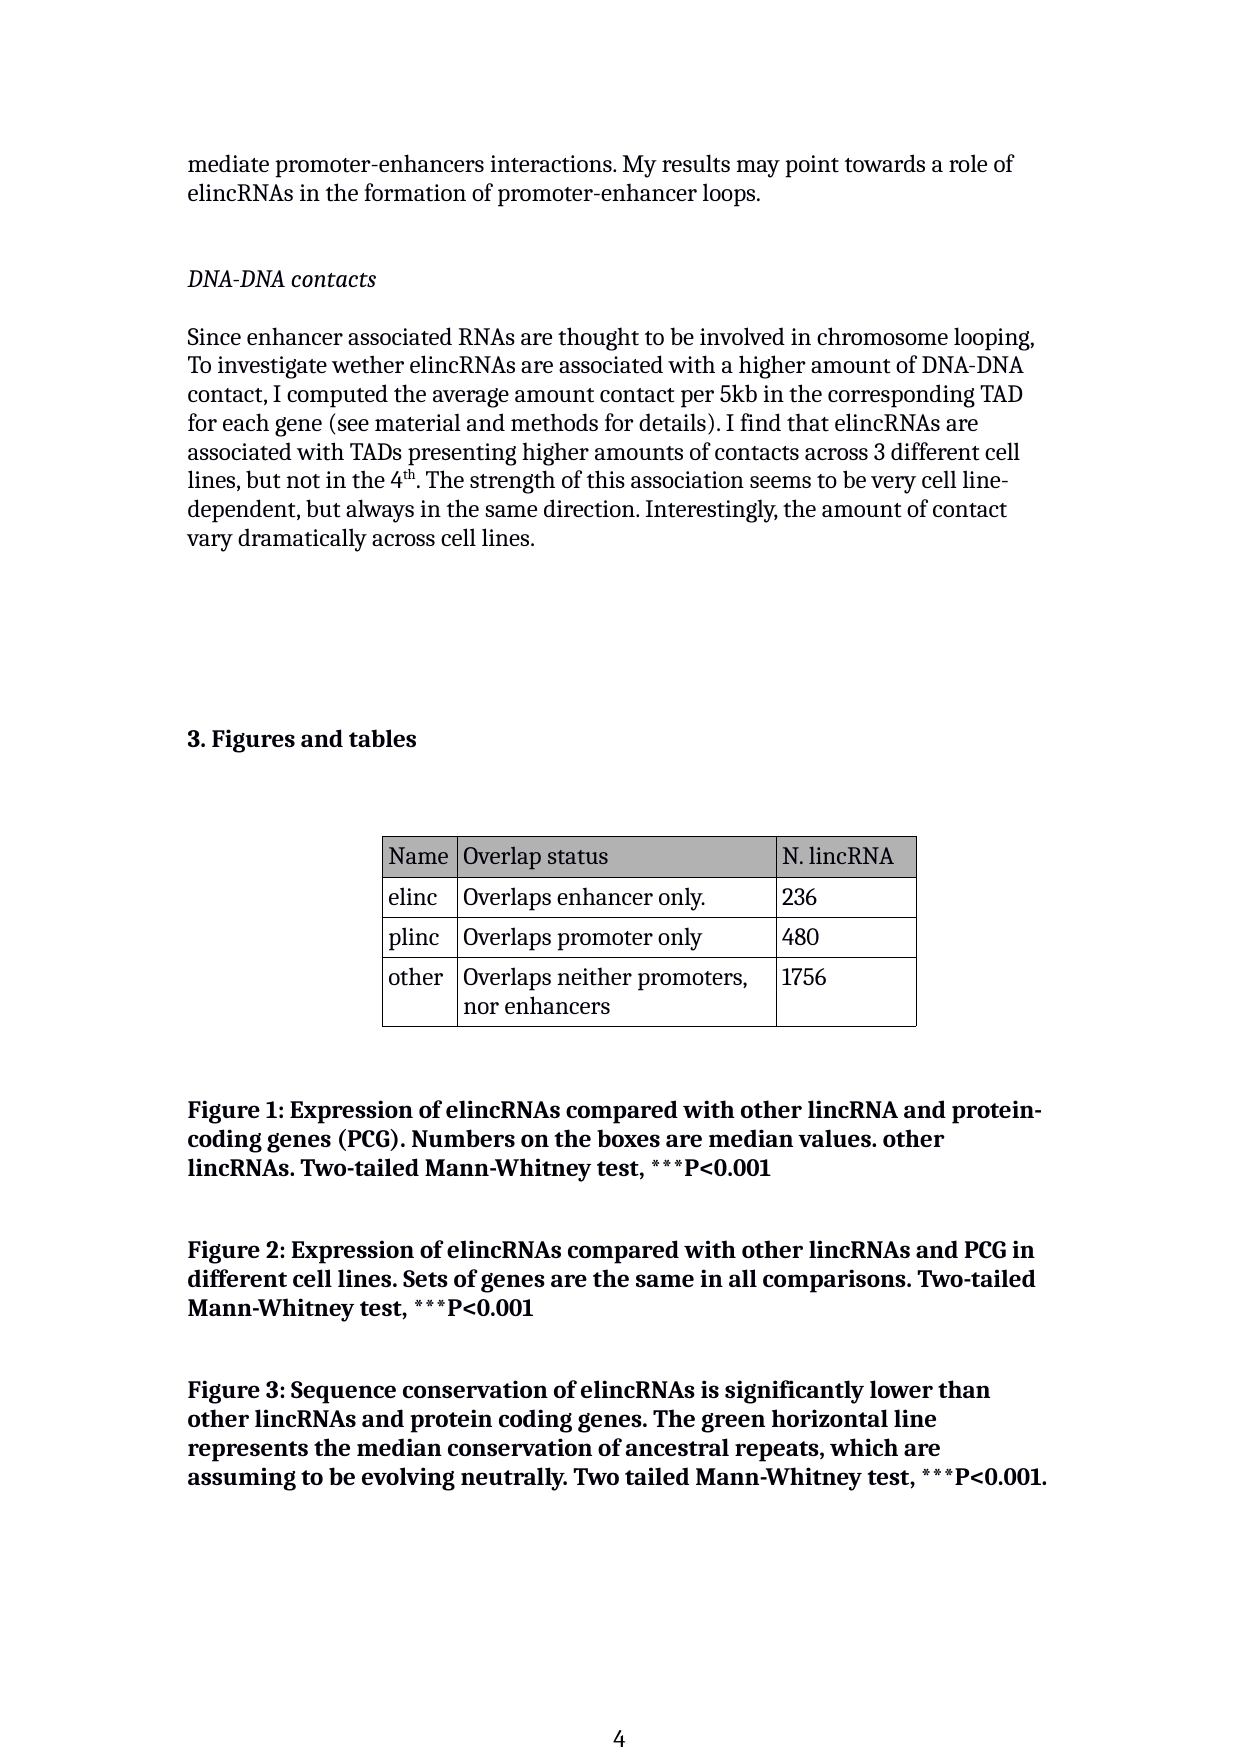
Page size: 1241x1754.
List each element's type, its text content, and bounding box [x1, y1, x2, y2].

table_cell other [383, 958, 457, 1026]
table_header N. lincRNA [777, 837, 916, 877]
table_cell 480 [777, 918, 916, 957]
text Figure 2: Expression of elincRNAs compared with other lincRNAs and PCG in different cell lines. Sets of genes are the same in all comparisons. Two-tailed Mann-Whitney test, ***P<0.001 [187, 1236, 1053, 1323]
table_cell 1756 [777, 958, 916, 1026]
table_cell Overlaps neither promoters, nor enhancers [458, 958, 776, 1026]
table_cell Overlaps promoter only [458, 918, 776, 957]
table_header Name [383, 837, 457, 877]
table_cell Overlaps enhancer only. [458, 878, 776, 917]
table_cell 236 [777, 878, 916, 917]
text mediate promoter-enhancers interactions. My results may point towards a role of elincRNAs in the formation of promoter-enhancer loops. [187, 150, 1053, 207]
text Figure 3: Sequence conservation of elincRNAs is significantly lower than other lincRNAs and protein coding genes. The green horizontal line represents the median conservation of ancestral repeats, which are assuming to be evolving neutrally. Two tailed Mann-Whitney test, ***P<0.001. [187, 1376, 1053, 1491]
table_cell plinc [383, 918, 457, 957]
text Figure 1: Expression of elincRNAs compared with other lincRNA and protein-coding genes (PCG). Numbers on the boxes are median values. other lincRNAs. Two-tailed Mann-Whitney test, ***P<0.001 [187, 1068, 1053, 1183]
text DNA-DNA contacts [187, 265, 1053, 294]
table_cell elinc [383, 878, 457, 917]
table_header Overlap status [458, 837, 776, 877]
text Since enhancer associated RNAs are thought to be involved in chromosome looping, To investigate wether elincRNAs are associated with a higher amount of DNA-DNA contact, I computed the average amount contact per 5kb in the corresponding TAD for each gene (see material and methods for details). I find that elincRNAs are associated with TADs presenting higher amounts of contacts across 3 different cell lines, but not in the 4th. The strength of this association seems to be very cell line-dependent, but always in the same direction. Interestingly, the amount of contact vary dramatically across cell lines. [187, 322, 1053, 552]
text 3. Figures and tables [187, 725, 1053, 754]
